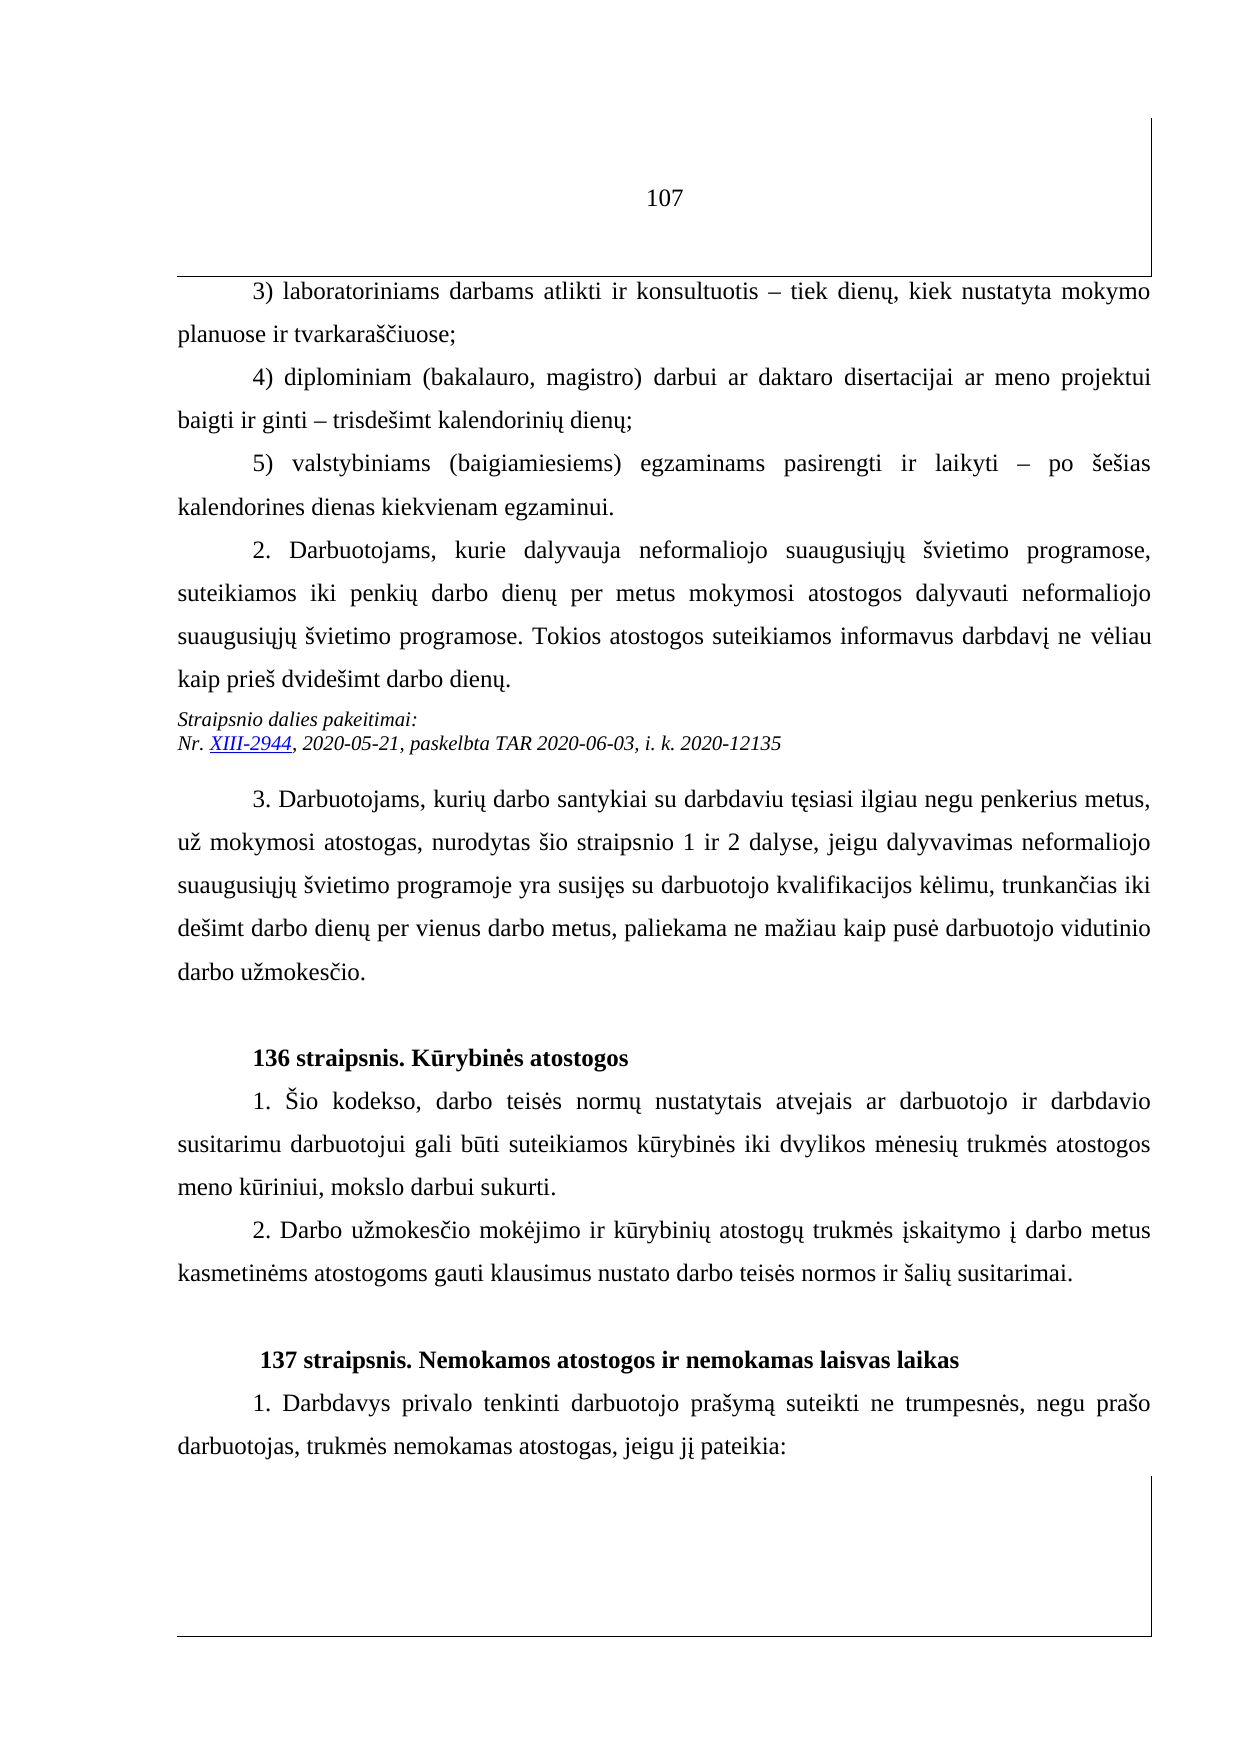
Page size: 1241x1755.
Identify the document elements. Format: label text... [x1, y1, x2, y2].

text Straipsnio dalies pakeitimai: [177, 707, 1152, 731]
text 137 straipsnis. Nemokamos atostogos ir nemokamas laisvas laikas [177, 1345, 1152, 1373]
text 2. Darbuotojams, kurie dalyvauja neformaliojo suaugusiųjų švietimo programose, suteikiamos iki penkių darbo dienų per metus mokymosi atostogos dalyvauti neformaliojo suaugusiųjų švietimo programose. Tokios atostogos suteikiamos informavus darbdavį ne vėliau kaip prieš dvidešimt darbo dienų. [177, 535, 1152, 693]
text 136 straipsnis. Kūrybinės atostogos [177, 1043, 1152, 1072]
text 4) diplominiam (bakalauro, magistro) darbui ar daktaro disertacijai ar meno projektui baigti ir ginti – trisdešimt kalendorinių dienų; [177, 362, 1152, 434]
text 1. Šio kodekso, darbo teisės normų nustatytais atvejais ar darbuotojo ir darbdavio susitarimu darbuotojui gali būti suteikiamos kūrybinės iki dvylikos mėnesių trukmės atostogos meno kūriniui, mokslo darbui sukurti. [177, 1086, 1152, 1201]
text Nr. XIII-2944, 2020-05-21, paskelbta TAR 2020-06-03, i. k. 2020-12135 [177, 731, 1152, 755]
text 3. Darbuotojams, kurių darbo santykiai su darbdaviu tęsiasi ilgiau negu penkerius metus, už mokymosi atostogas, nurodytas šio straipsnio 1 ir 2 dalyse, jeigu dalyvavimas neformaliojo suaugusiųjų švietimo programoje yra susijęs su darbuotojo kvalifikacijos kėlimu, trunkančias iki dešimt darbo dienų per vienus darbo metus, paliekama ne mažiau kaip pusė darbuotojo vidutinio darbo užmokesčio. [177, 784, 1152, 985]
text 2. Darbo užmokesčio mokėjimo ir kūrybinių atostogų trukmės įskaitymo į darbo metus kasmetinėms atostogoms gauti klausimus nustato darbo teisės normos ir šalių susitarimai. [177, 1215, 1152, 1287]
text 3) laboratoriniams darbams atlikti ir konsultuotis – tiek dienų, kiek nustatyta mokymo planuose ir tvarkaraščiuose; [177, 276, 1152, 348]
text 5) valstybiniams (baigiamiesiems) egzaminams pasirengti ir laikyti – po šešias kalendorines dienas kiekvienam egzaminui. [177, 448, 1152, 520]
text 1. Darbdavys privalo tenkinti darbuotojo prašymą suteikti ne trumpesnės, negu prašo darbuotojas, trukmės nemokamas atostogas, jeigu jį pateikia: [177, 1388, 1152, 1460]
